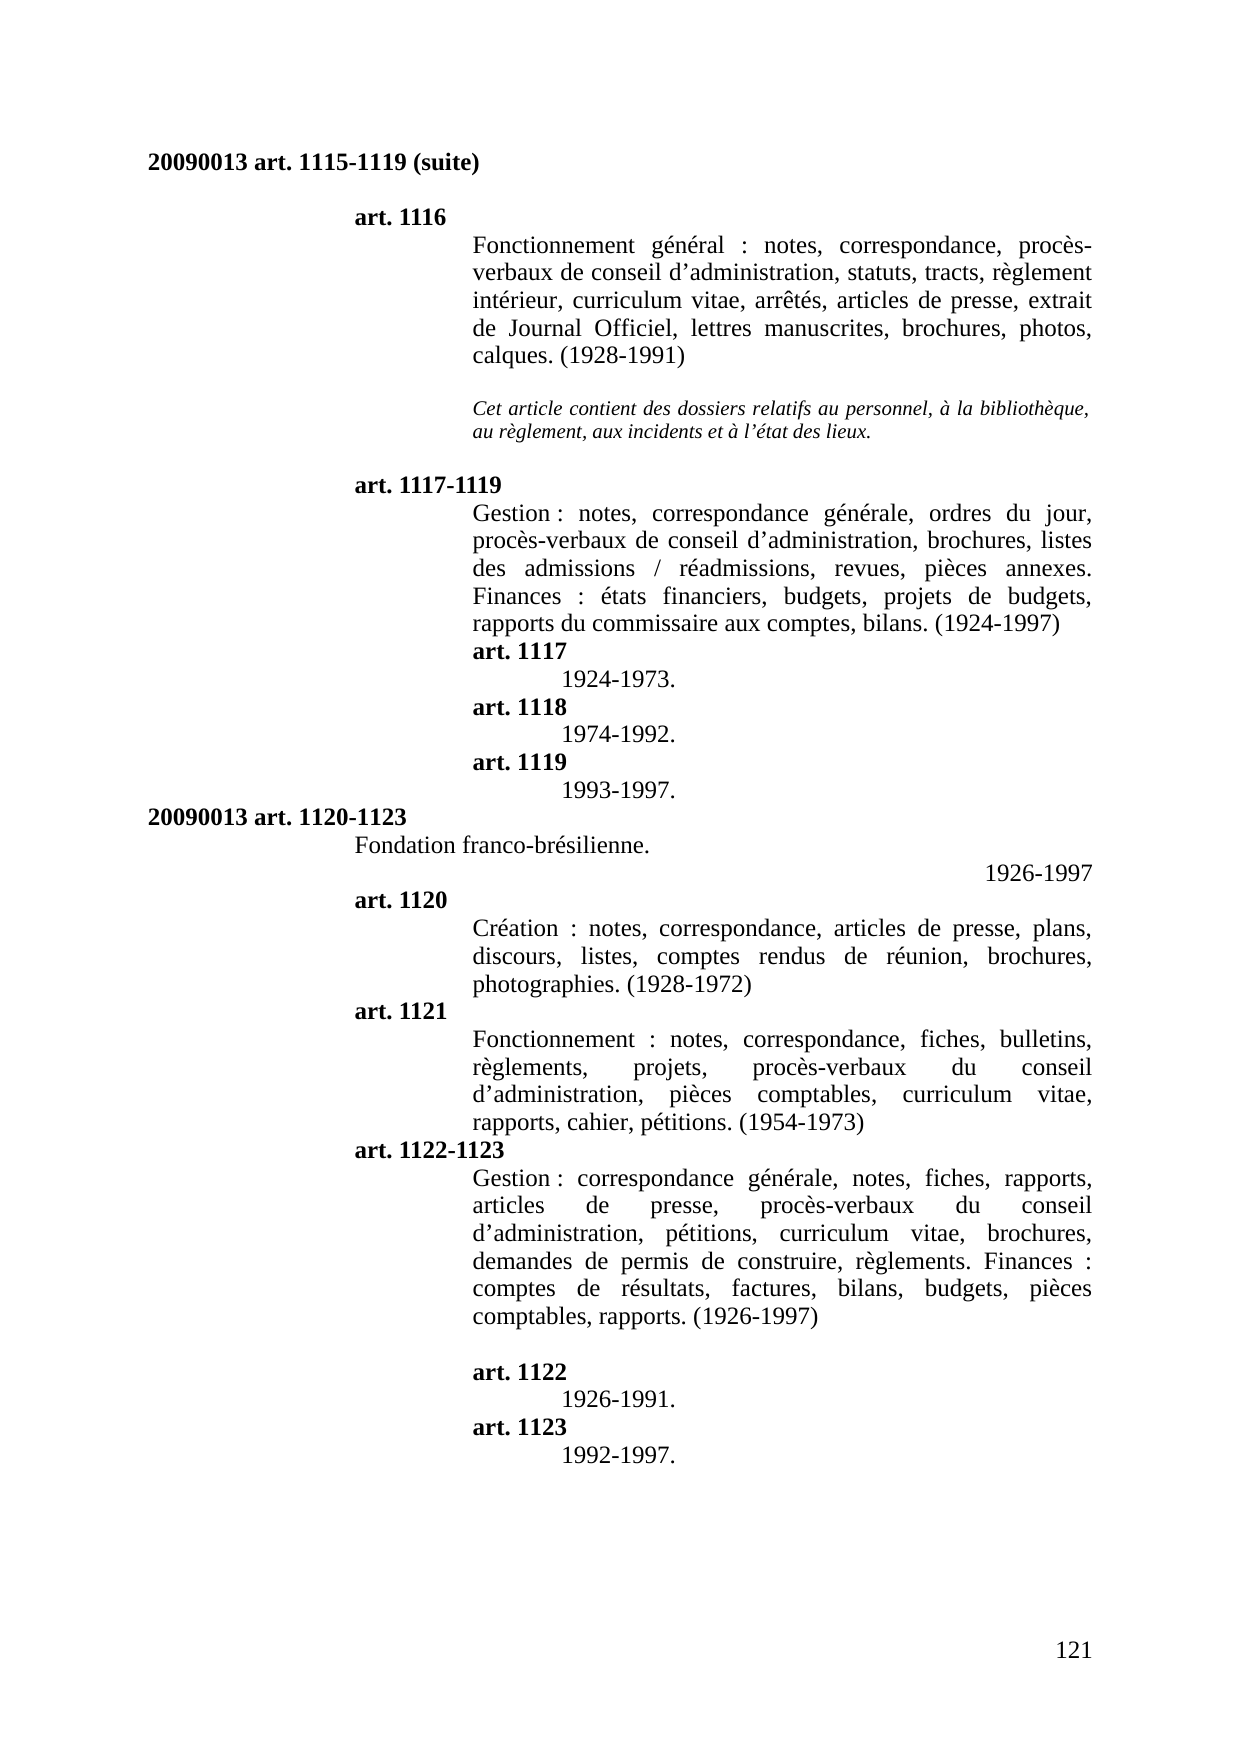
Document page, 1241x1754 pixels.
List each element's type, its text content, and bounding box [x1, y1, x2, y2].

text Gestion : notes, correspondance générale, ordres du jour, procès-verbaux de conseil d’administration, brochures, listes des admissions / réadmissions, revues, pièces annexes. Finances : états financiers, budgets, projets de budgets, rapports du commissaire aux comptes, bilans. (1924-1997) [472, 499, 1093, 637]
text Fonctionnement général : notes, correspondance, procès-verbaux de conseil d’administration, statuts, tracts, règlement intérieur, curriculum vitae, arrêtés, articles de presse, extrait de Journal Officiel, lettres manuscrites, brochures, photos, calques. (1928-1991) [472, 231, 1093, 369]
text art. 1121 [354, 997, 1093, 1025]
text art. 1123 [472, 1413, 1093, 1441]
text art. 1122 [472, 1358, 1093, 1385]
text art. 1119 [472, 748, 1093, 776]
text art. 1122-1123 [354, 1136, 1093, 1164]
text 1924-1973. [561, 665, 1093, 693]
text 1926-1991. [561, 1385, 1093, 1413]
text Cet article contient des dossiers relatifs au personnel, à la bibliothèque, au règlement, aux incidents et à l’état des lieux. [472, 397, 1093, 443]
text 1926-1997 [148, 859, 1093, 887]
text art. 1117-1119 [354, 471, 1093, 499]
text Création : notes, correspondance, articles de presse, plans, discours, listes, comptes rendus de réunion, brochures, photographies. (1928-1972) [472, 914, 1093, 997]
text 20090013 art. 1115-1119 (suite) [148, 148, 1093, 175]
text 1992-1997. [561, 1441, 1093, 1468]
text art. 1117 [472, 637, 1093, 665]
text Fondation franco-brésilienne. [354, 831, 1093, 859]
text art. 1116 [354, 203, 1093, 231]
text art. 1120 [354, 887, 1093, 914]
text 1974-1992. [561, 720, 1093, 748]
text art. 1118 [472, 693, 1093, 720]
text 1993-1997. [561, 776, 1093, 803]
text Gestion : correspondance générale, notes, fiches, rapports, articles de presse, procès-verbaux du conseil d’administration, pétitions, curriculum vitae, brochures, demandes de permis de construire, règlements. Finances : comptes de résultats, factures, bilans, budgets, pièces comptables, rapports. (1926-1997) [472, 1164, 1093, 1330]
text 20090013 art. 1120-1123 [148, 803, 1093, 831]
text Fonctionnement : notes, correspondance, fiches, bulletins, règlements, projets, procès-verbaux du conseil d’administration, pièces comptables, curriculum vitae, rapports, cahier, pétitions. (1954-1973) [472, 1025, 1093, 1136]
